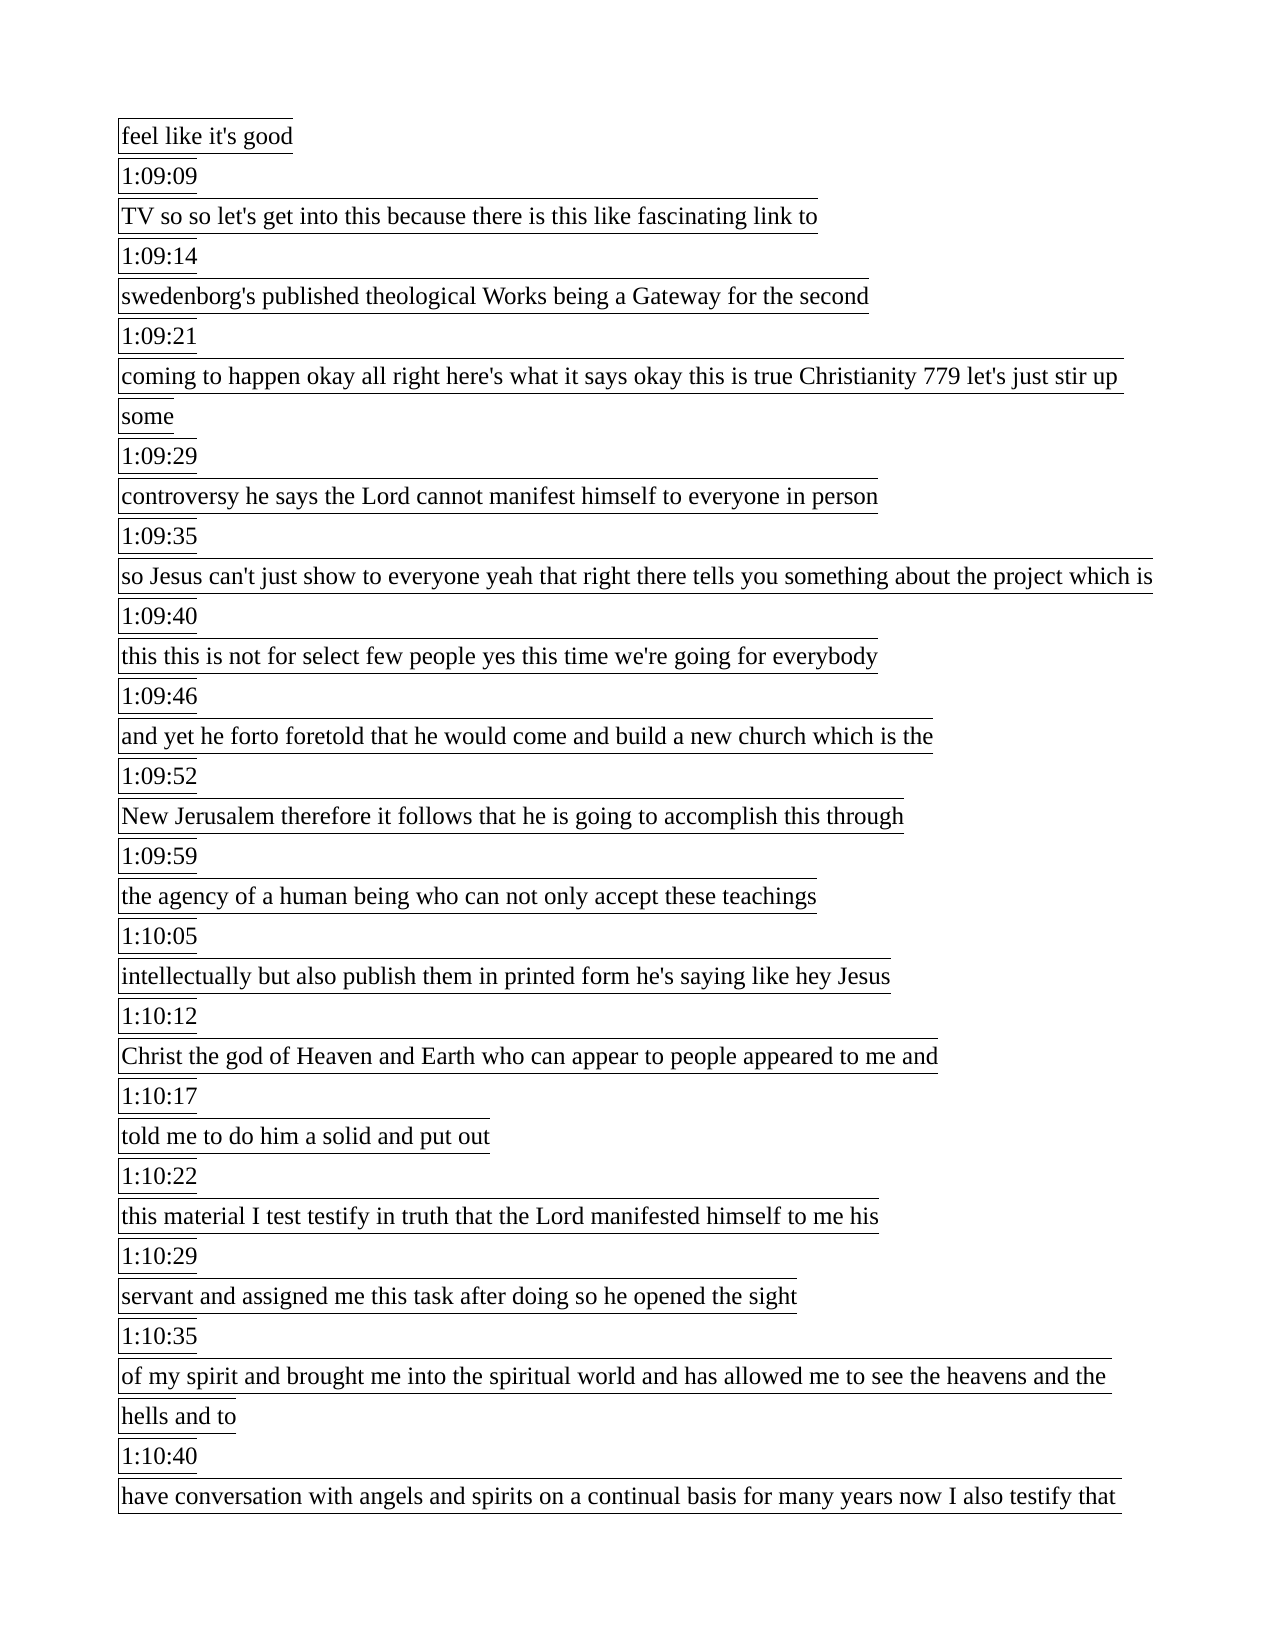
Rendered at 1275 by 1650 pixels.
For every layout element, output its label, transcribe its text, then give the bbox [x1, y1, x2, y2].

text feel like it's good 1:09:09 TV so so let's get into this because there is this like fascinating link to 1:09:14 swedenborg's published theological Works being a Gateway for the second 1:09:21 coming to happen okay all right here's what it says okay this is true Christianity 779 let's just stir up some 1:09:29 controversy he says the Lord cannot manifest himself to everyone in person 1:09:35 so Jesus can't just show to everyone yeah that right there tells you something about the project which is 1:09:40 this this is not for select few people yes this time we're going for everybody 1:09:46 and yet he forto foretold that he would come and build a new church which is the 1:09:52 New Jerusalem therefore it follows that he is going to accomplish this through 1:09:59 the agency of a human being who can not only accept these teachings 1:10:05 intellectually but also publish them in printed form he's saying like hey Jesus 1:10:12 Christ the god of Heaven and Earth who can appear to people appeared to me and 1:10:17 told me to do him a solid and put out 1:10:22 this material I test testify in truth that the Lord manifested himself to me his 1:10:29 servant and assigned me this task after doing so he opened the sight 1:10:35 of my spirit and brought me into the spiritual world and has allowed me to see the heavens and the hells and to 1:10:40 have conversation with angels and spirits on a continual basis for many years now I also testify that [118, 118, 1157, 1513]
